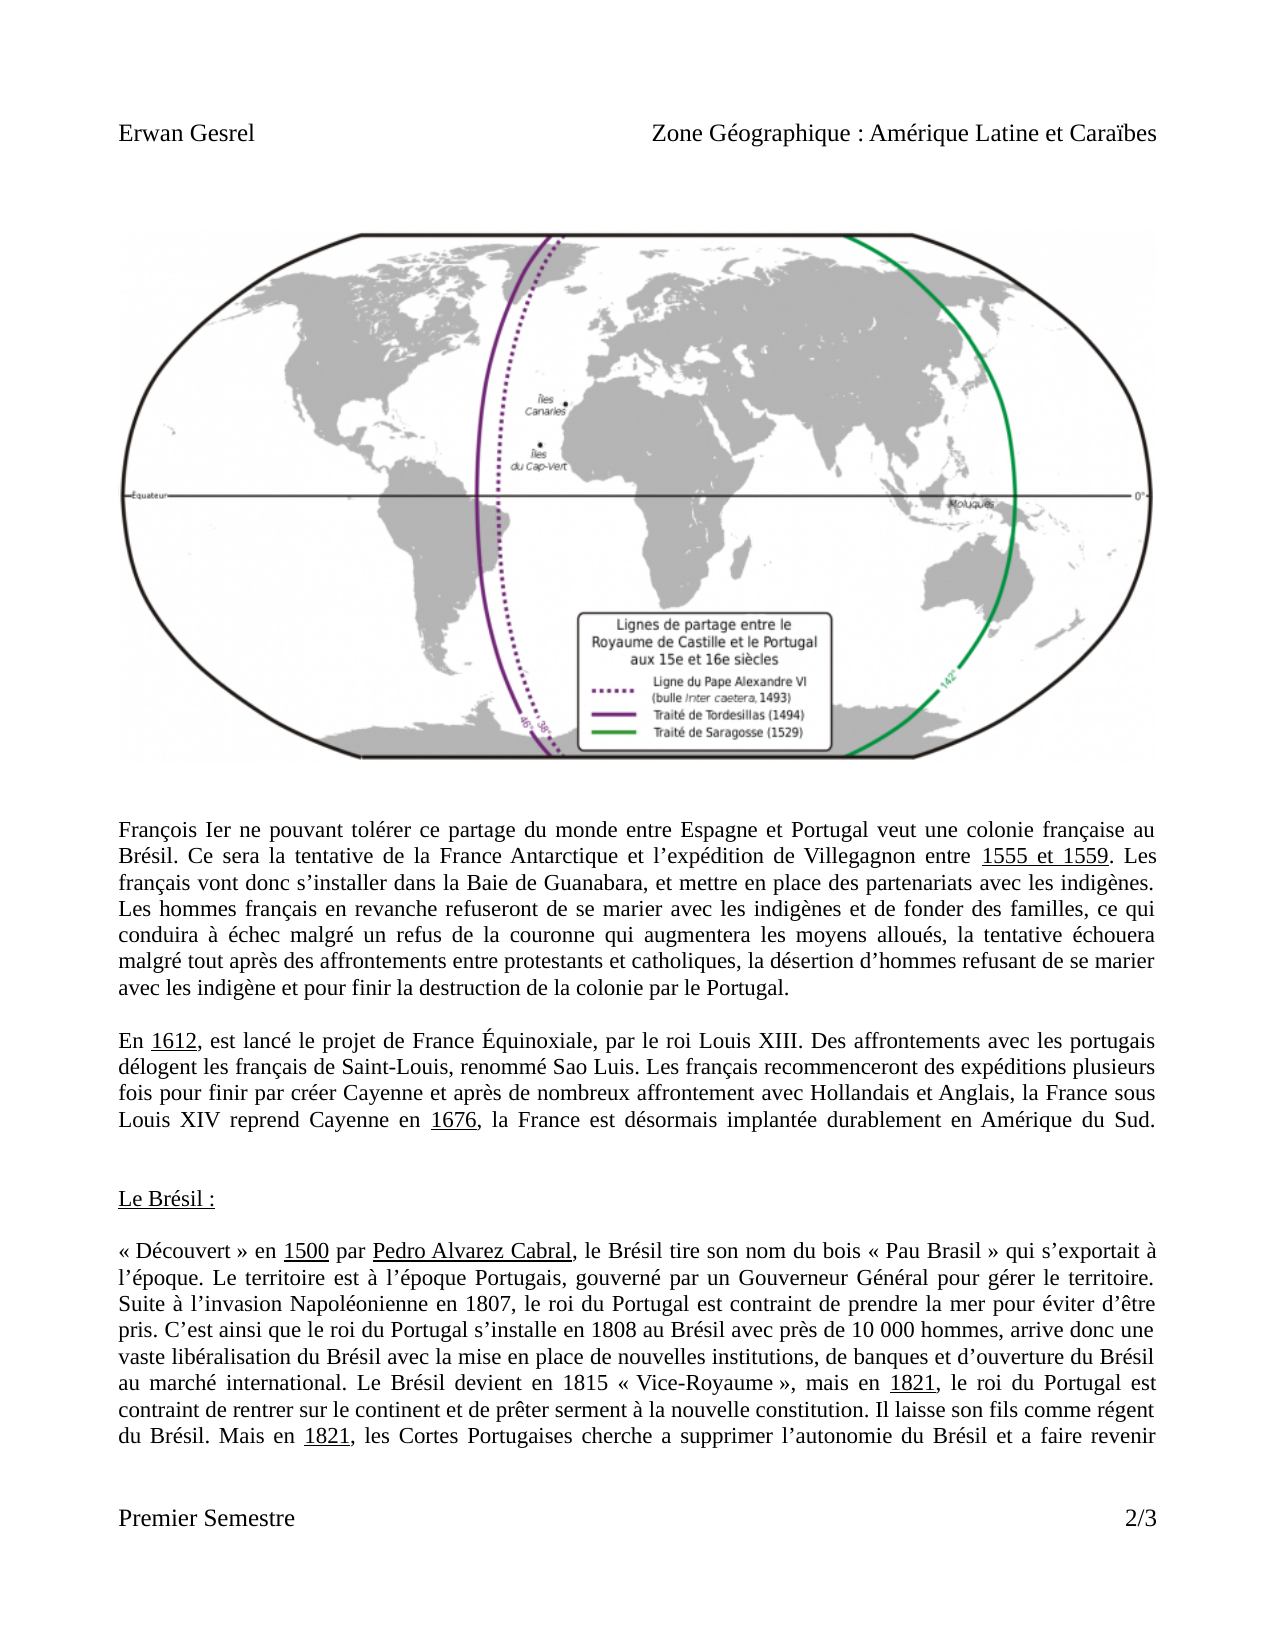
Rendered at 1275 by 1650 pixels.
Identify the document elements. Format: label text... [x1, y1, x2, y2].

text François Ier ne pouvant tolérer ce partage du monde entre Espagne et Portugal veut une colonie française au Brésil. Ce sera la tentative de la France Antarctique et l’expédition de Villegagnon entre 1555 et 1559. Les français vont donc s’installer dans la Baie de Guanabara, et mettre en place des partenariats avec les indigènes. Les hommes français en revanche refuseront de se marier avec les indigènes et de fonder des familles, ce qui conduira à échec malgré un refus de la couronne qui augmentera les moyens alloués, la tentative échouera malgré tout après des affrontements entre protestants et catholiques, la désertion d’hommes refusant de se marier avec les indigène et pour finir la destruction de la colonie par le Portugal. [118, 816, 1157, 1000]
text En 1612, est lancé le projet de France Équinoxiale, par le roi Louis XIII. Des affrontements avec les portugais délogent les français de Saint-Louis, renommé Sao Luis. Les français recommenceront des expéditions plusieurs fois pour finir par créer Cayenne et après de nombreux affrontement avec Hollandais et Anglais, la France sous Louis XIV reprend Cayenne en 1676, la France est désormais implantée durablement en Amérique du Sud. [118, 1027, 1157, 1158]
text Le Brésil : [118, 1185, 1157, 1211]
text « Découvert » en 1500 par Pedro Alvarez Cabral, le Brésil tire son nom du bois « Pau Brasil » qui s’exportait à l’époque. Le territoire est à l’époque Portugais, gouverné par un Gouverneur Général pour gérer le territoire. Suite à l’invasion Napoléonienne en 1807, le roi du Portugal est contraint de prendre la mer pour éviter d’être pris. C’est ainsi que le roi du Portugal s’installe en 1808 au Brésil avec près de 10 000 hommes, arrive donc une vaste libéralisation du Brésil avec la mise en place de nouvelles institutions, de banques et d’ouverture du Brésil au marché international. Le Brésil devient en 1815 « Vice-Royaume », mais en 1821, le roi du Portugal est contraint de rentrer sur le continent et de prêter serment à la nouvelle constitution. Il laisse son fils comme régent du Brésil. Mais en 1821, les Cortes Portugaises cherche a supprimer l’autonomie du Brésil et a faire revenir [118, 1237, 1157, 1448]
picture [118, 229, 1157, 764]
